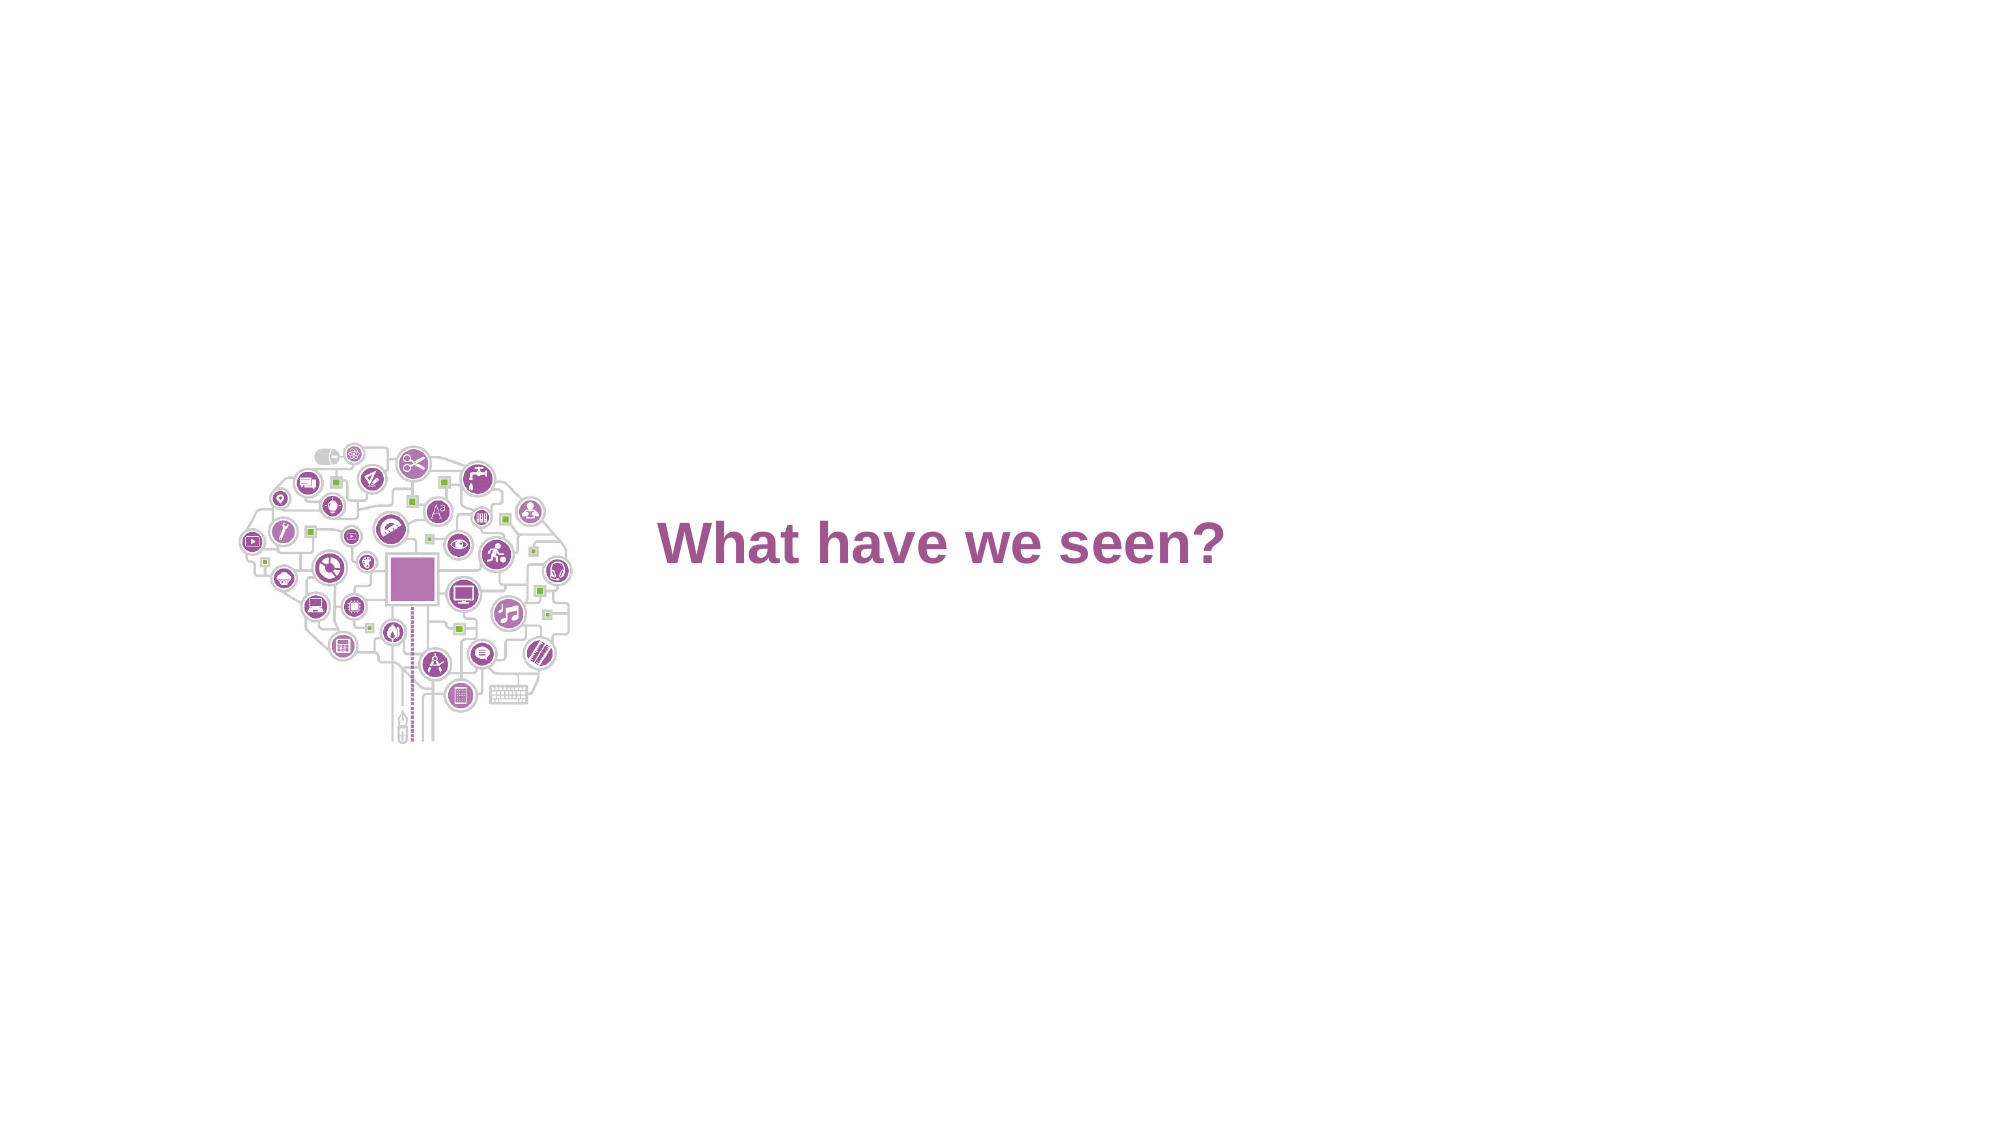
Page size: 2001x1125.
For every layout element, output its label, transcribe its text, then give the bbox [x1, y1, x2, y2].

picture [208, 350, 646, 744]
title What have we seen? [657, 499, 1910, 594]
